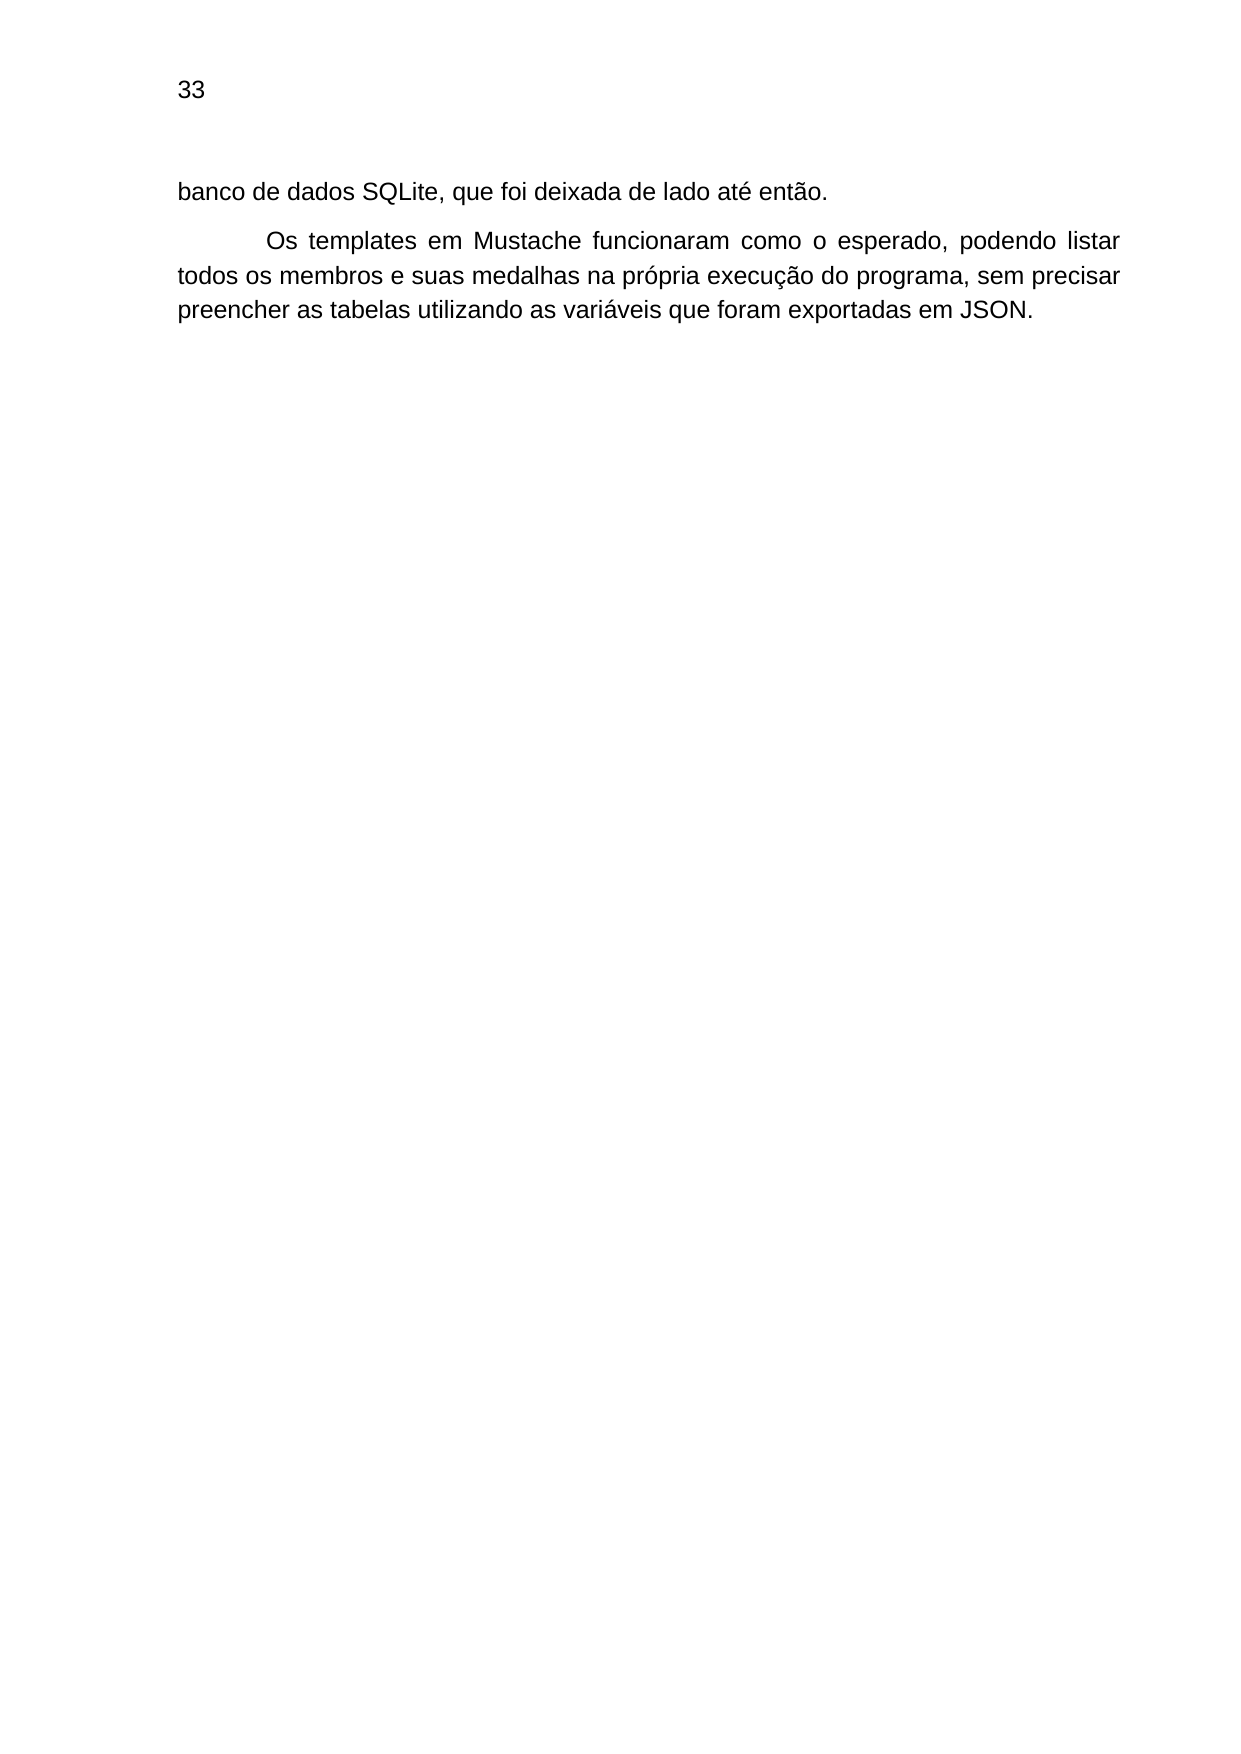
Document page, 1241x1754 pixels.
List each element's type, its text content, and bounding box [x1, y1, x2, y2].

text banco de dados SQLite, que foi deixada de lado até então. [177, 177, 1122, 206]
text Os templates em Mustache funcionaram como o esperado, podendo listar todos os membros e suas medalhas na própria execução do programa, sem precisar preencher as tabelas utilizando as variáveis que foram exportadas em JSON. [177, 226, 1122, 324]
